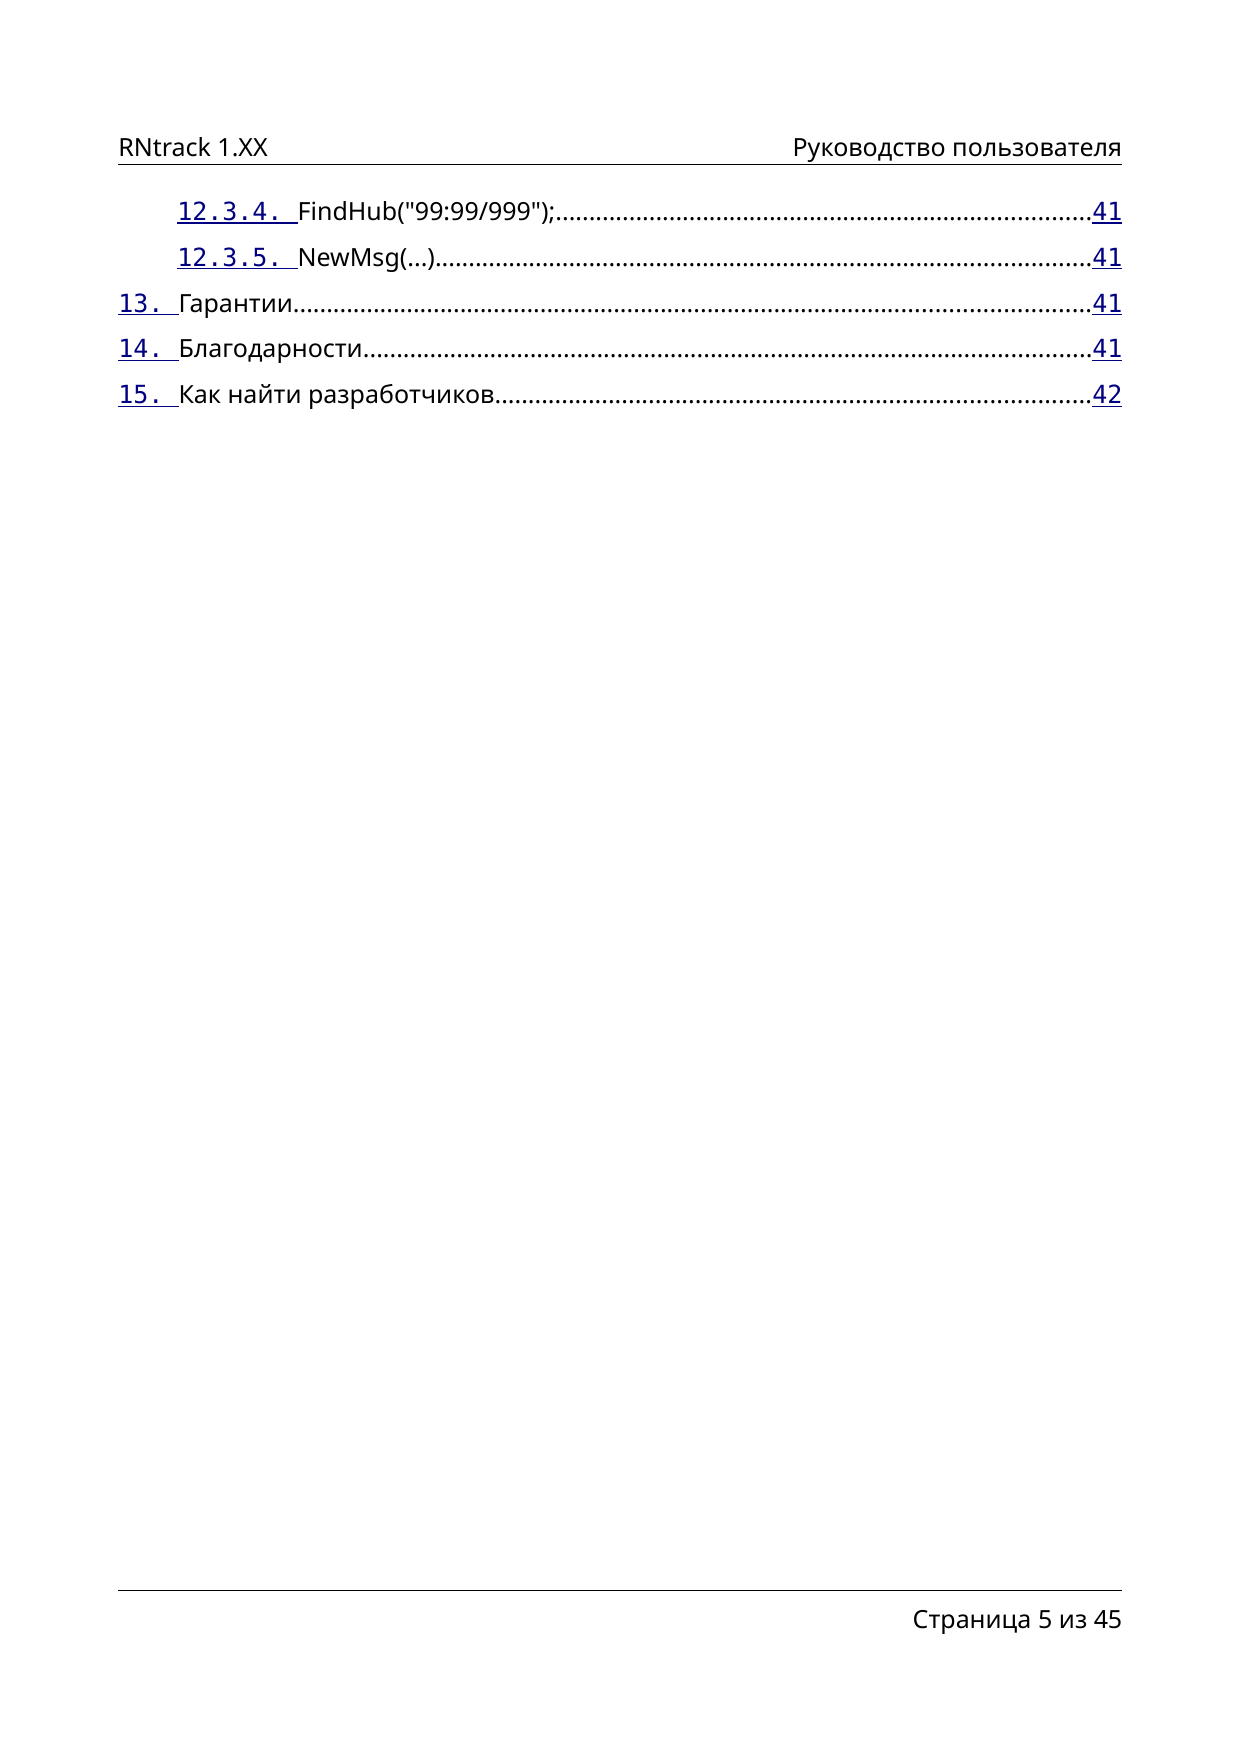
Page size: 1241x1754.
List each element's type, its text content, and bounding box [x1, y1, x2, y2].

text 15. Как найти разработчиков 42 [118, 377, 1122, 411]
text 14. Благодарности 41 [118, 331, 1122, 365]
text 12.3.4. FindHub("99:99/999"); 41 [177, 193, 1122, 228]
text 13. Гарантии 41 [118, 285, 1122, 319]
text 12.3.5. NewMsg(...) 41 [177, 239, 1122, 273]
